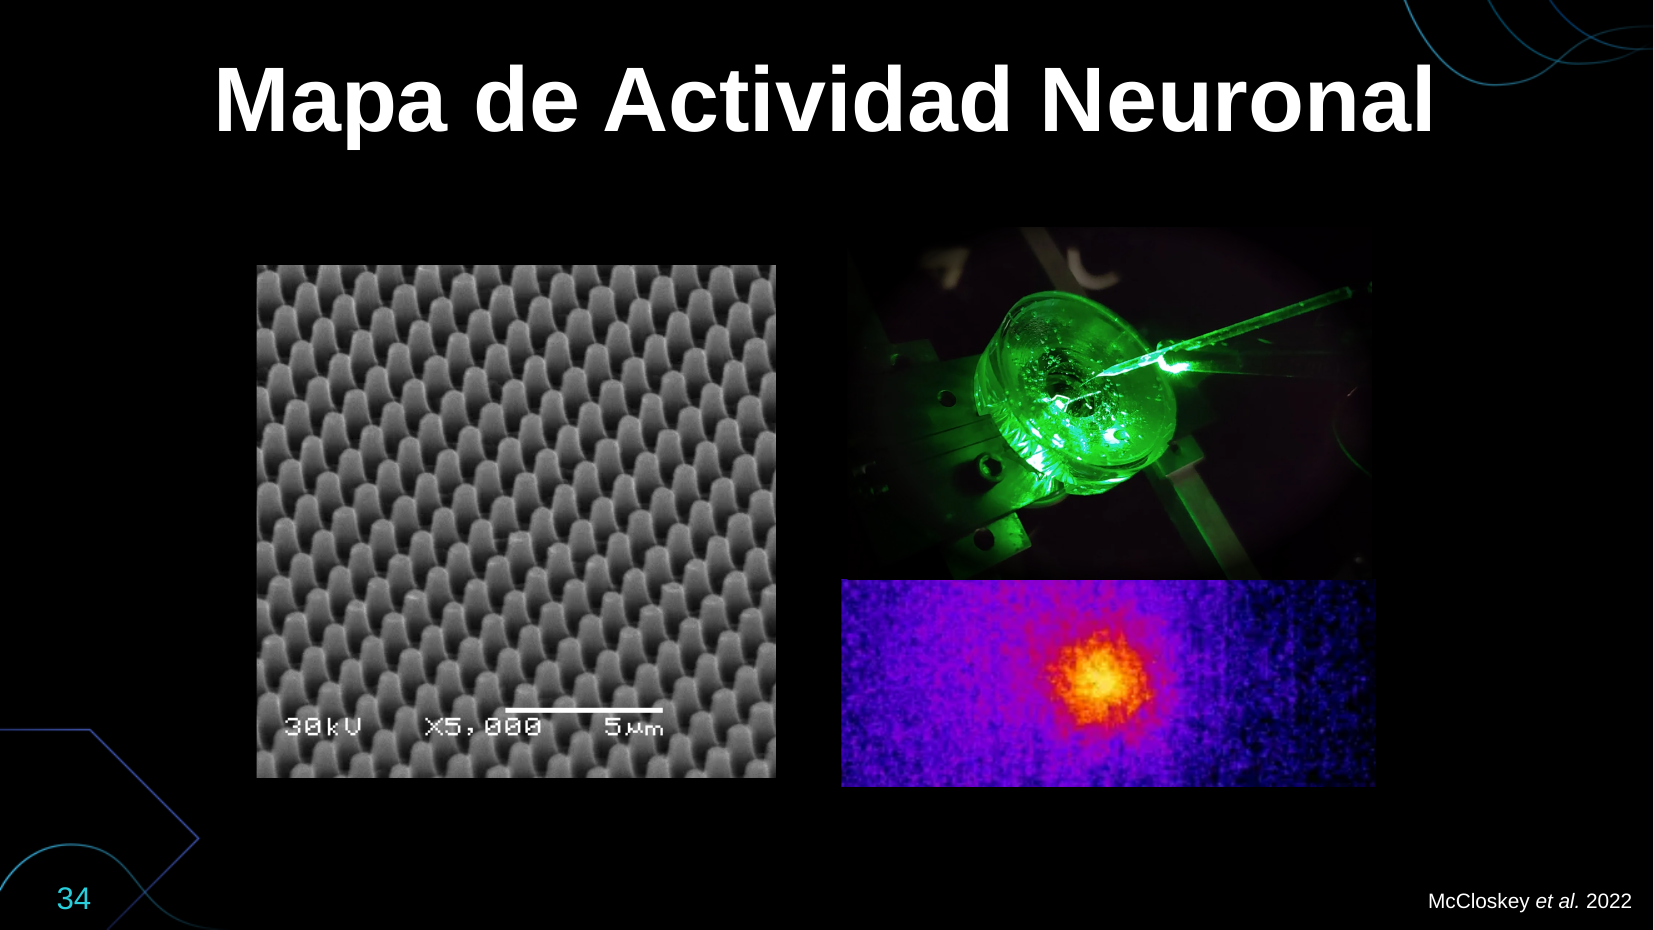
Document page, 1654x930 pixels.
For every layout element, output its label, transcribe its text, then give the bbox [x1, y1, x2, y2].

text_box [42, 873, 215, 930]
picture [0, 0, 1654, 930]
text_box Mapa de Actividad Neuronal [199, 41, 1454, 159]
text_box McCloskey et al. 2022 [1413, 882, 1648, 921]
